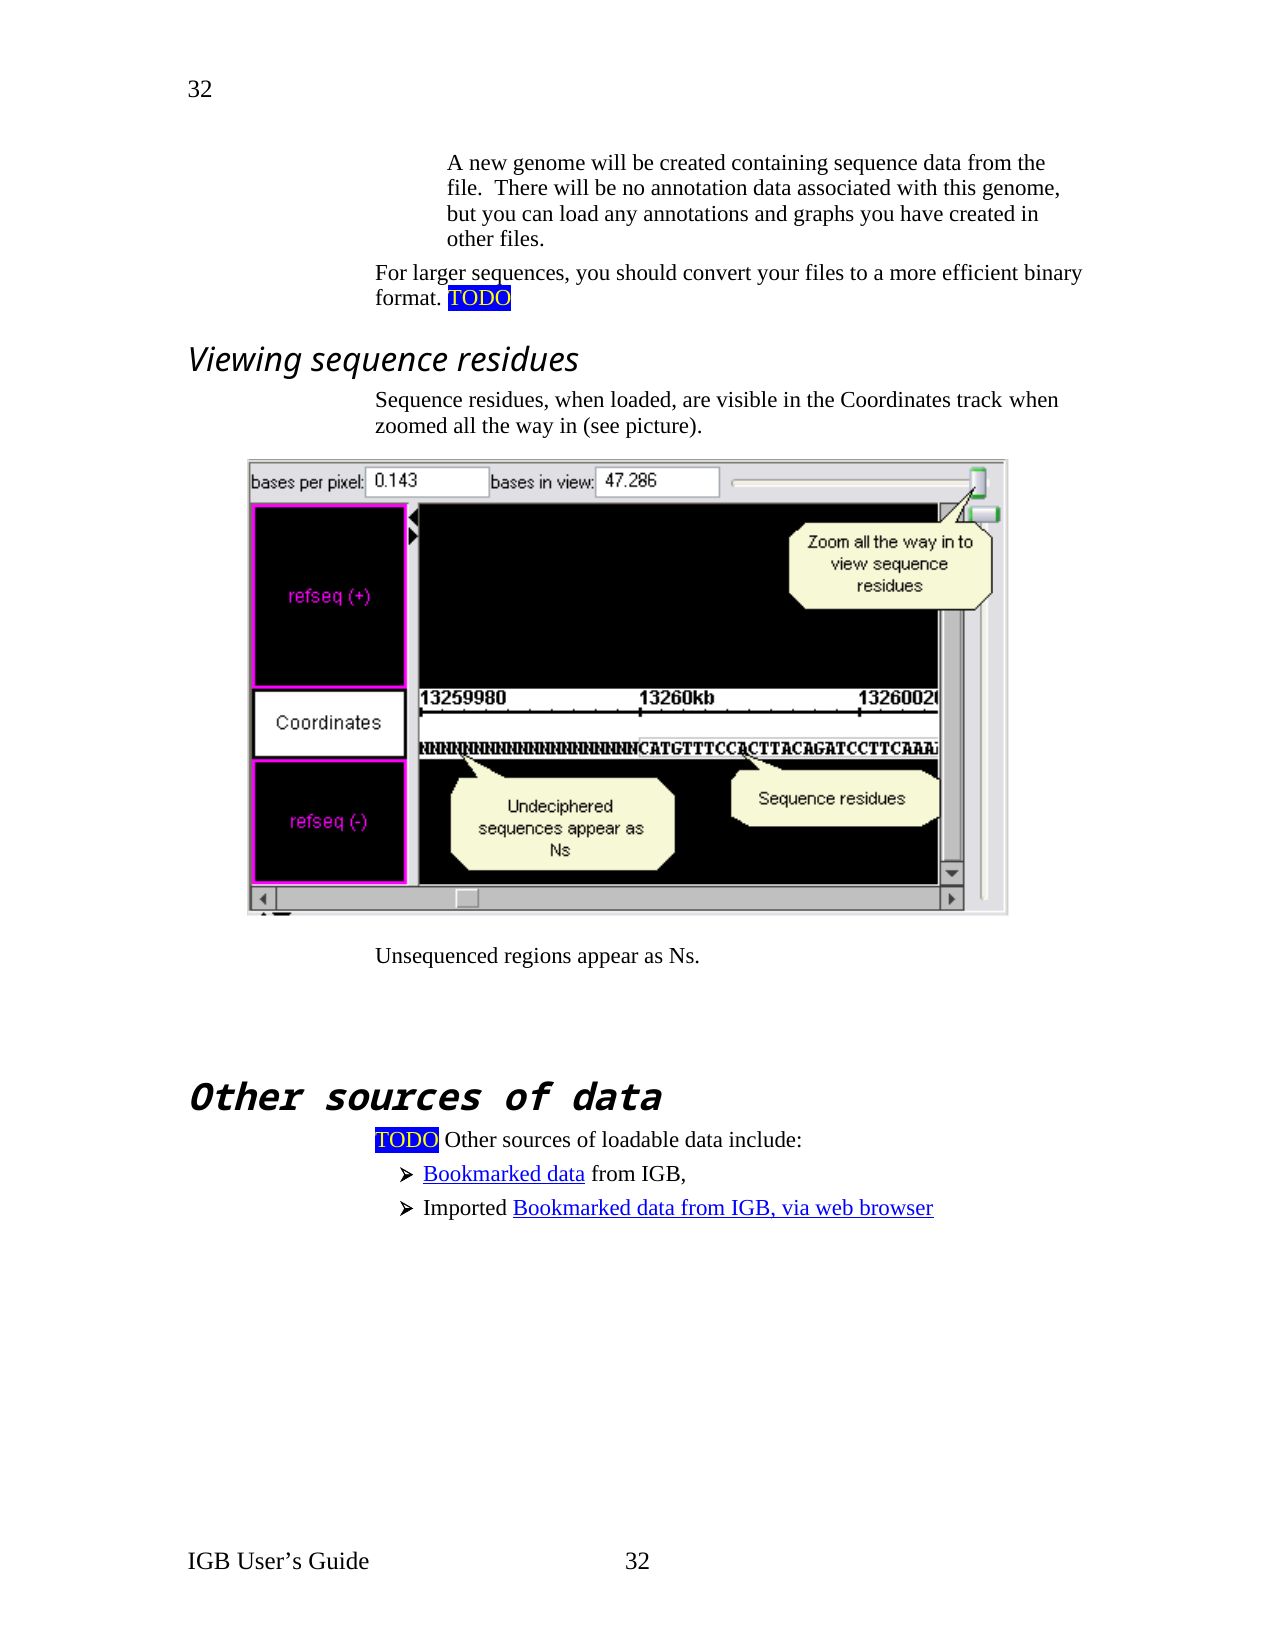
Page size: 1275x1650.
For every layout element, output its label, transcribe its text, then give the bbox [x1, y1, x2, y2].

text Sequence residues, when loaded, are visible in the Coordinates track when zoomed all the way in (see picture). [375, 387, 1087, 438]
subtitle Other sources of data [187, 1070, 1087, 1121]
subtitle Viewing sequence residues [187, 336, 1087, 381]
text Unsequenced regions appear as Ns. [375, 940, 1087, 969]
list Bookmarked data from IGB, [399, 1161, 1087, 1186]
picture [247, 459, 1029, 944]
text For larger sequences, you should convert your files to a more efficient binary format. TODO [375, 260, 1087, 311]
list A new genome will be created containing sequence data from the file. There will be no annotation data associated with this genome, but you can load any annotations and graphs you have created in other files. [423, 150, 1087, 252]
list Imported Bookmarked data from IGB, via web browser [399, 1195, 1087, 1220]
text TODO Other sources of loadable data include: [439, 1127, 1087, 1153]
